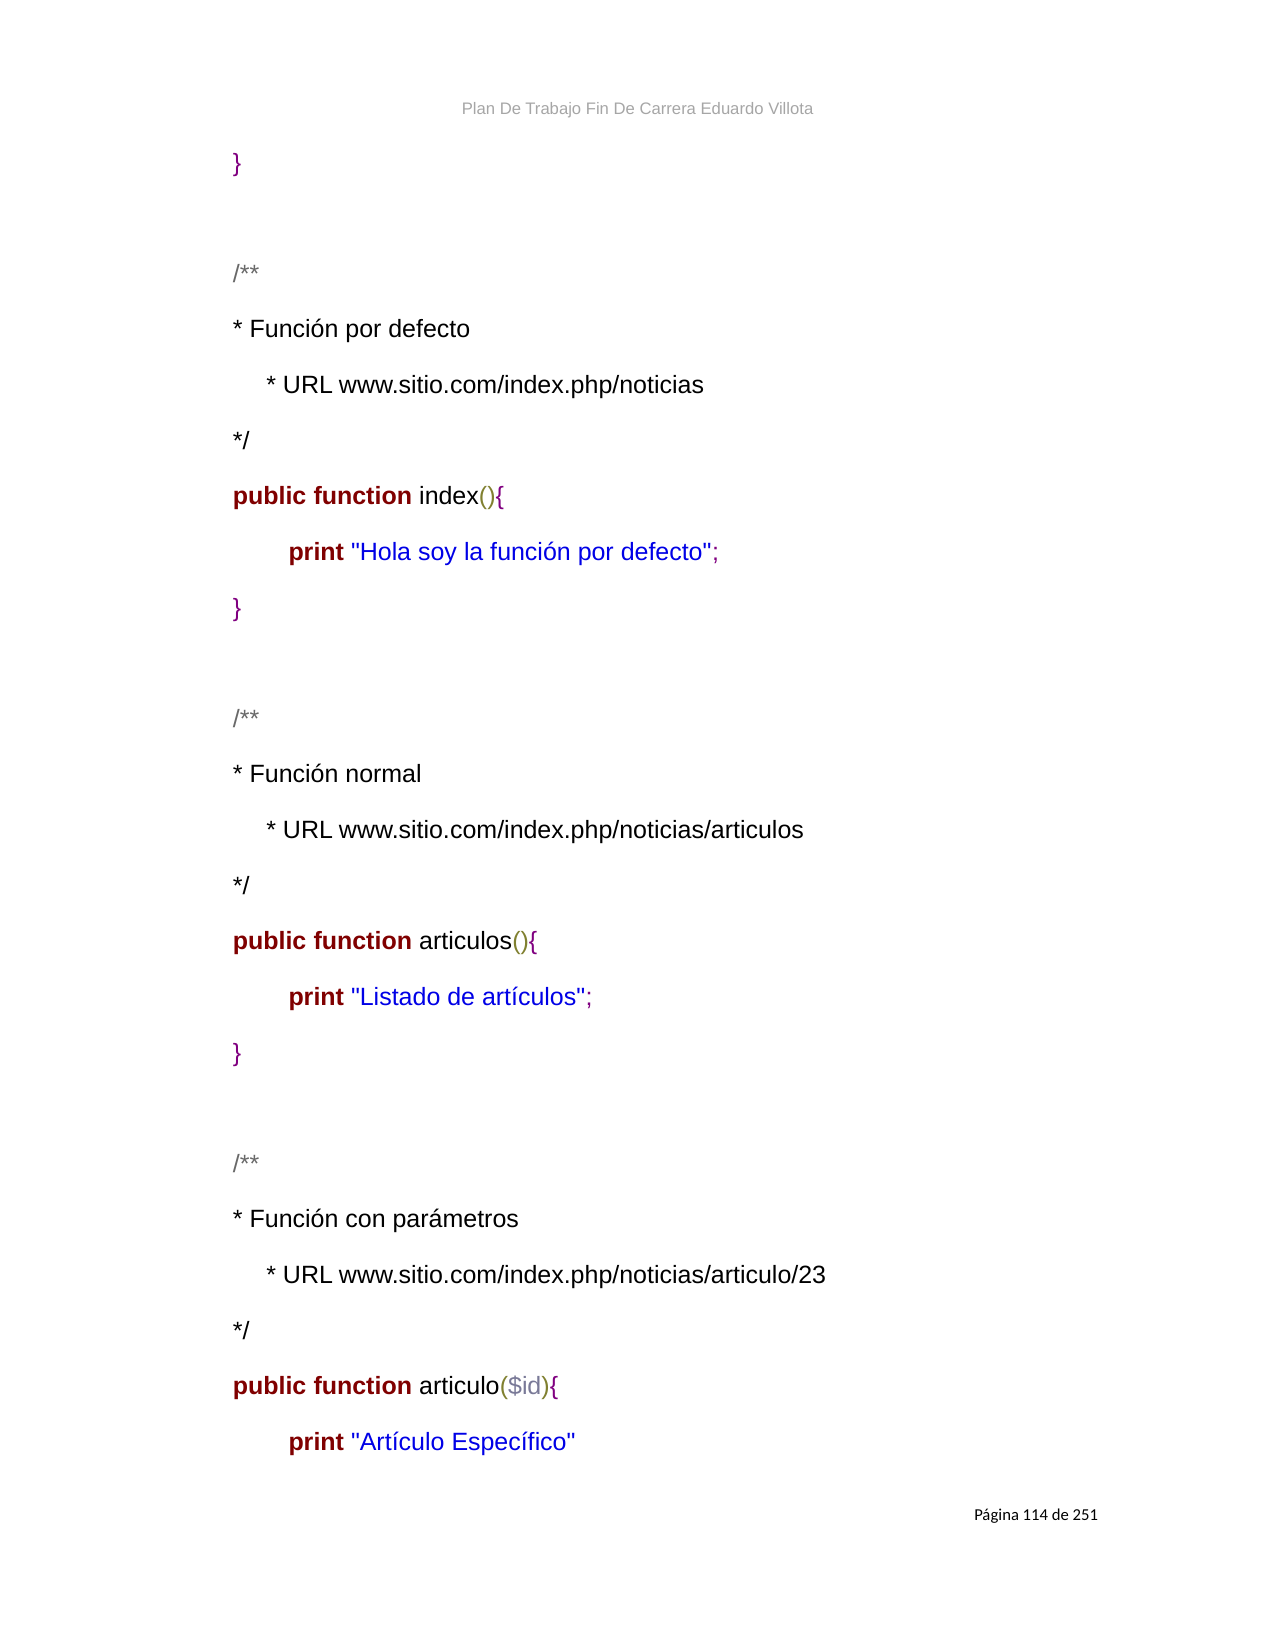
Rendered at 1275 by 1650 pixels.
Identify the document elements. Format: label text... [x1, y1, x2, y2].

text */ [177, 871, 1098, 899]
text */ [177, 1316, 1098, 1344]
text } [177, 1038, 1098, 1066]
text print "Listado de artículos"; [177, 982, 1098, 1011]
text * Función por defecto [177, 314, 1098, 343]
text */ [177, 426, 1098, 454]
text * URL www.sitio.com/index.php/noticias [177, 370, 1098, 399]
text * Función con parámetros [177, 1204, 1098, 1233]
text } [177, 593, 1098, 621]
text * URL www.sitio.com/index.php/noticias/articulos [177, 815, 1098, 844]
text /** [177, 1149, 1098, 1178]
text /** [177, 704, 1098, 733]
text public function articulos(){ [177, 926, 1098, 955]
text public function articulo($id){ [177, 1371, 1098, 1400]
text * Función normal [177, 759, 1098, 788]
text } [177, 148, 1098, 176]
text * URL www.sitio.com/index.php/noticias/articulo/23 [177, 1260, 1098, 1289]
text print "Artículo Específico" [177, 1427, 1098, 1456]
text public function index(){ [177, 481, 1098, 510]
text print "Hola soy la función por defecto"; [177, 537, 1098, 566]
text /** [177, 259, 1098, 288]
